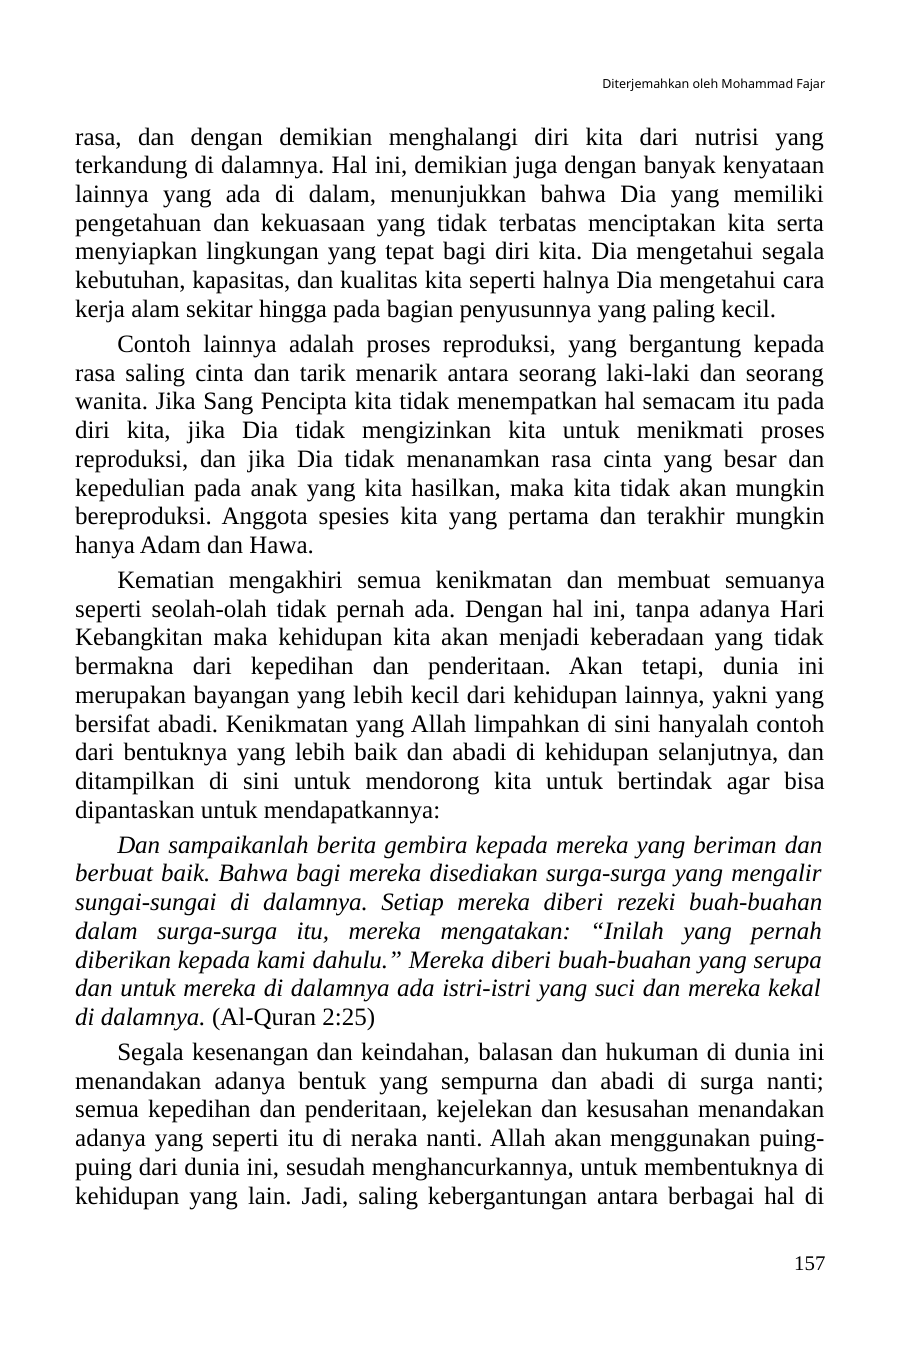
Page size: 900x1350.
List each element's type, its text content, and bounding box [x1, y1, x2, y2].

text Contoh lainnya adalah proses reproduksi, yang bergantung kepada rasa saling cinta dan tarik menarik antara seorang laki-laki dan seorang wanita. Jika Sang Pencipta kita tidak menempatkan hal semacam itu pada diri kita, jika Dia tidak mengizinkan kita untuk menikmati proses reproduksi, dan jika Dia tidak menanamkan rasa cinta yang besar dan kepedulian pada anak yang kita hasilkan, maka kita tidak akan mungkin bereproduksi. Anggota spesies kita yang pertama dan terakhir mungkin hanya Adam dan Hawa. [75, 329, 825, 559]
text rasa, dan dengan demikian menghalangi diri kita dari nutrisi yang terkandung di dalamnya. Hal ini, demikian juga dengan banyak kenyataan lainnya yang ada di dalam, menunjukkan bahwa Dia yang memiliki pengetahuan dan kekuasaan yang tidak terbatas menciptakan kita serta menyiapkan lingkungan yang tepat bagi diri kita. Dia mengetahui segala kebutuhan, kapasitas, dan kualitas kita seperti halnya Dia mengetahui cara kerja alam sekitar hingga pada bagian penyusunnya yang paling kecil. [75, 122, 825, 323]
text Segala kesenangan dan keindahan, balasan dan hukuman di dunia ini menandakan adanya bentuk yang sempurna dan abadi di surga nanti; semua kepedihan dan penderitaan, kejelekan dan kesusahan menandakan adanya yang seperti itu di neraka nanti. Allah akan menggunakan puing-puing dari dunia ini, sesudah menghancurkannya, untuk membentuknya di kehidupan yang lain. Jadi, saling kebergantungan antara berbagai hal di [75, 1037, 825, 1209]
text Dan sampaikanlah berita gembira kepada mereka yang beriman dan berbuat baik. Bahwa bagi mereka disediakan surga-surga yang mengalir sungai-sungai di dalamnya. Setiap mereka diberi rezeki buah-buahan dalam surga-surga itu, mereka mengatakan: “Inilah yang pernah diberikan kepada kami dahulu.” Mereka diberi buah-buahan yang serupa dan untuk mereka di dalamnya ada istri-istri yang suci dan mereka kekal di dalamnya. (Al-Quran 2:25) [75, 830, 825, 1031]
text Kematian mengakhiri semua kenikmatan dan membuat semuanya seperti seolah-olah tidak pernah ada. Dengan hal ini, tanpa adanya Hari Kebangkitan maka kehidupan kita akan menjadi keberadaan yang tidak bermakna dari kepedihan dan penderitaan. Akan tetapi, dunia ini merupakan bayangan yang lebih kecil dari kehidupan lainnya, yakni yang bersifat abadi. Kenikmatan yang Allah limpahkan di sini hanyalah contoh dari bentuknya yang lebih baik dan abadi di kehidupan selanjutnya, dan ditampilkan di sini untuk mendorong kita untuk bertindak agar bisa dipantaskan untuk mendapatkannya: [75, 565, 825, 824]
